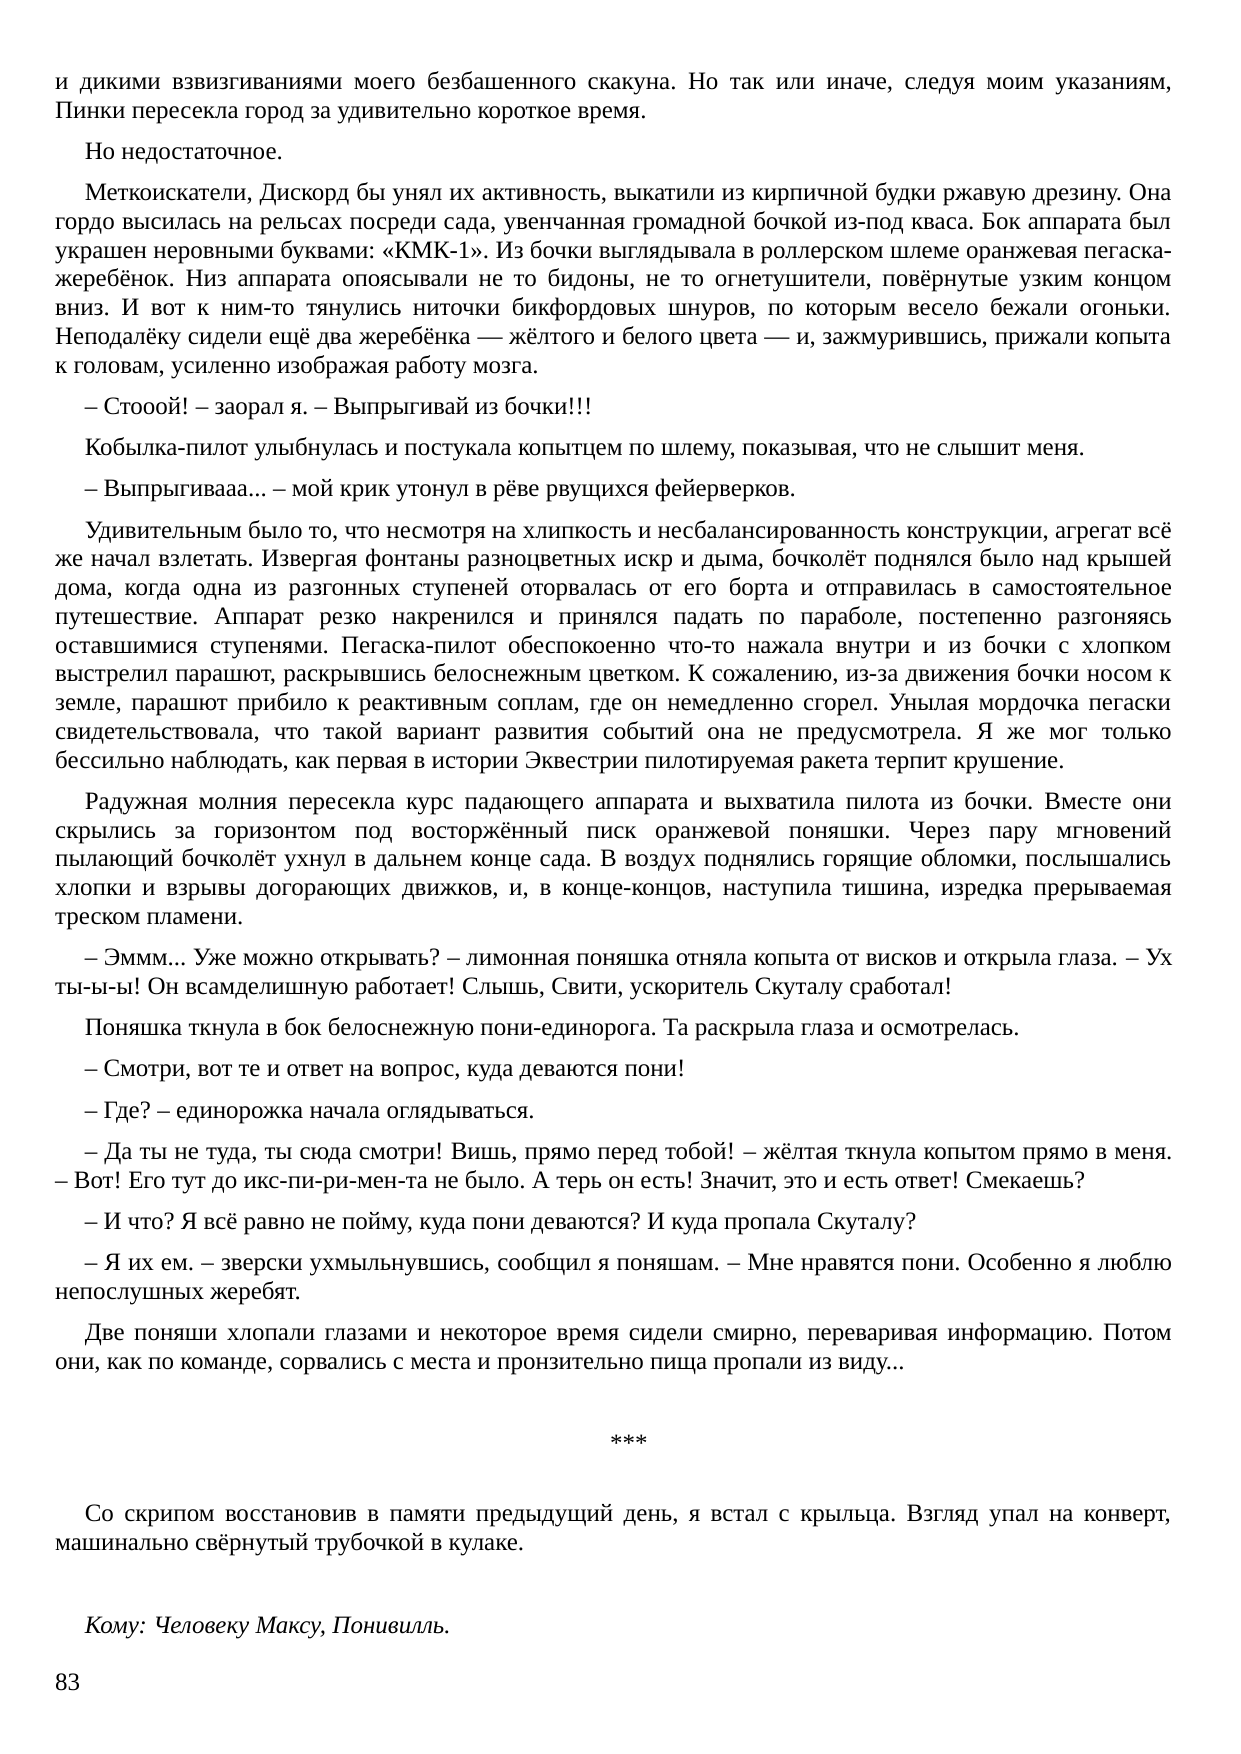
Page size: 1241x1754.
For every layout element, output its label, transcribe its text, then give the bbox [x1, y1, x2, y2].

text – Где? – единорожка начала оглядываться. [55, 1095, 1173, 1123]
text Поняшка ткнула в бок белоснежную пони-единорога. Та раскрыла глаза и осмотрелась. [55, 1012, 1173, 1041]
text Меткоискатели, Дискорд бы унял их активность, выкатили из кирпичной будки ржавую дрезину. Она гордо высилась на рельсах посреди сада, увенчанная громадной бочкой из-под кваса. Бок аппарата был украшен неровными буквами: «КМК-1». Из бочки выглядывала в роллерском шлеме оранжевая пегаска-жеребёнок. Низ аппарата опоясывали не то бидоны, не то огнетушители, повёрнутые узким концом вниз. И вот к ним-то тянулись ниточки бикфордовых шнуров, по которым весело бежали огоньки. Неподалёку сидели ещё два жеребёнка — жёлтого и белого цвета — и, зажмурившись, прижали копыта к головам, усиленно изображая работу мозга. [55, 177, 1173, 378]
text Со скрипом восстановив в памяти предыдущий день, я встал с крыльца. Взгляд упал на конверт, машинально свёрнутый трубочкой в кулаке. [55, 1498, 1173, 1556]
text – Выпрыгивааа... – мой крик утонул в рёве рвущихся фейерверков. [55, 473, 1173, 502]
text Радужная молния пересекла курс падающего аппарата и выхватила пилота из бочки. Вместе они скрылись за горизонтом под восторжённый писк оранжевой поняшки. Через пару мгновений пылающий бочколёт ухнул в дальнем конце сада. В воздух поднялись горящие обломки, послышались хлопки и взрывы догорающих движков, и, в конце-концов, наступила тишина, изредка прерываемая треском пламени. [55, 786, 1173, 930]
text Кому: Человеку Максу, Понивилль. [55, 1610, 1173, 1638]
text Две поняши хлопали глазами и некоторое время сидели смирно, переваривая информацию. Потом они, как по команде, сорвались с места и пронзительно пища пропали из виду... [55, 1317, 1173, 1375]
text – Смотри, вот те и ответ на вопрос, куда деваются пони! [55, 1053, 1173, 1082]
text – Эммм... Уже можно открывать? – лимонная поняшка отняла копыта от висков и открыла глаза. – Ух ты-ы-ы! Он всамделишную работает! Слышь, Свити, ускоритель Скуталу сработал! [55, 942, 1173, 1000]
text *** [55, 1428, 1173, 1486]
text Кобылка-пилот улыбнулась и постукала копытцем по шлему, показывая, что не слышит меня. [55, 432, 1173, 461]
text – Да ты не туда, ты сюда смотри! Вишь, прямо перед тобой! – жёлтая ткнула копытом прямо в меня. – Вот! Его тут до икс-пи-ри-мен-та не было. А терь он есть! Значит, это и есть ответ! Смекаешь? [55, 1136, 1173, 1193]
text – И что? Я всё равно не пойму, куда пони деваются? И куда пропала Скуталу? [55, 1206, 1173, 1235]
text – Я их ем. – зверски ухмыльнувшись, сообщил я поняшам. – Мне нравятся пони. Особенно я люблю непослушных жеребят. [55, 1247, 1173, 1305]
text Удивительным было то, что несмотря на хлипкость и несбалансированность конструкции, агрегат всё же начал взлетать. Извергая фонтаны разноцветных искр и дыма, бочколёт поднялся было над крышей дома, когда одна из разгонных ступеней оторвалась от его борта и отправилась в самостоятельное путешествие. Аппарат резко накренился и принялся падать по параболе, постепенно разгоняясь оставшимися ступенями. Пегаска-пилот обеспокоенно что-то нажала внутри и из бочки с хлопком выстрелил парашют, раскрывшись белоснежным цветком. К сожалению, из-за движения бочки носом к земле, парашют прибило к реактивным соплам, где он немедленно сгорел. Унылая мордочка пегаски свидетельствовала, что такой вариант развития событий она не предусмотрела. Я же мог только бессильно наблюдать, как первая в истории Эквестрии пилотируемая ракета терпит крушение. [55, 515, 1173, 773]
text Но недостаточное. [55, 136, 1173, 165]
text и дикими взвизгиваниями моего безбашенного скакуна. Но так или иначе, следуя моим указаниям, Пинки пересекла город за удивительно короткое время. [55, 66, 1173, 123]
text – Стооой! – заорал я. – Выпрыгивай из бочки!!! [55, 391, 1173, 420]
